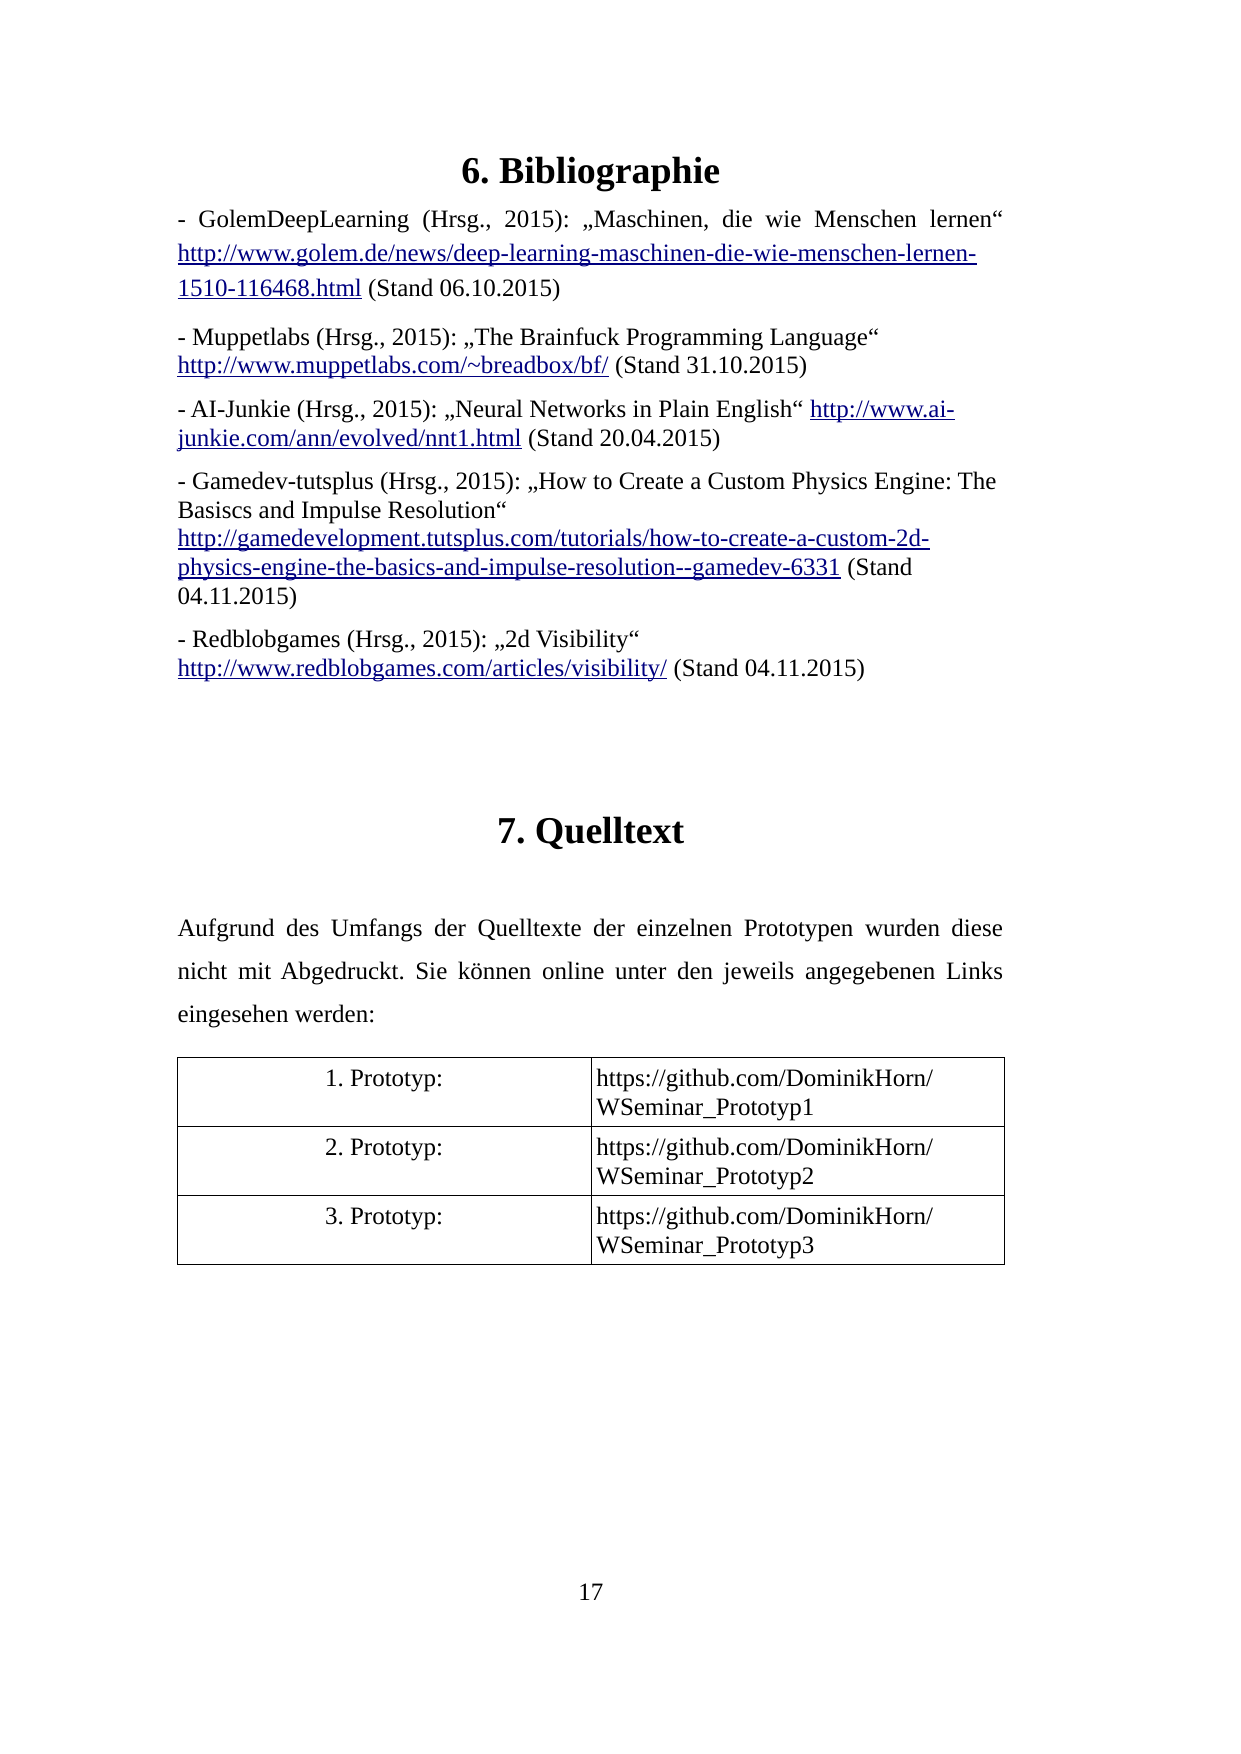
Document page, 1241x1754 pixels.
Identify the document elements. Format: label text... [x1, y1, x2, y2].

text - Redblobgames (Hrsg., 2015): „2d Visibility“ http://www.redblobgames.com/articles/visibility/ (Stand 04.11.2015) [177, 624, 1004, 682]
table_cell 3. Prototyp: [178, 1196, 591, 1264]
table_header 1. Prototyp: [178, 1058, 591, 1126]
subtitle 7. Quelltext [177, 808, 1004, 852]
table_cell 2. Prototyp: [178, 1127, 591, 1195]
table_header https://github.com/DominikHorn/WSeminar_Prototyp1 [592, 1058, 1004, 1126]
text - AI-Junkie (Hrsg., 2015): „Neural Networks in Plain English“ http://www.ai-junkie.com/ann/evolved/nnt1.html (Stand 20.04.2015) [177, 394, 1004, 451]
table_cell https://github.com/DominikHorn/WSeminar_Prototyp2 [592, 1127, 1004, 1195]
text - Muppetlabs (Hrsg., 2015): „The Brainfuck Programming Language“ http://www.muppetlabs.com/~breadbox/bf/ (Stand 31.10.2015) [177, 322, 1004, 379]
text Aufgrund des Umfangs der Quelltexte der einzelnen Prototypen wurden diese nicht mit Abgedruckt. Sie können online unter den jeweils angegebenen Links eingesehen werden: [177, 913, 1004, 1028]
subtitle 6. Bibliographie [177, 148, 1004, 191]
text - Gamedev-tutsplus (Hrsg., 2015): „How to Create a Custom Physics Engine: The Basiscs and Impulse Resolution“ http://gamedevelopment.tutsplus.com/tutorials/how-to-create-a-custom-2d-physics-engine-the-basics-and-impulse-resolution--gamedev-6331 (Stand 04.11.2015) [177, 466, 1004, 610]
text - GolemDeepLearning (Hrsg., 2015): „Maschinen, die wie Menschen lernen“ http://www.golem.de/news/deep-learning-maschinen-die-wie-menschen-lernen-1510-116468.html (Stand 06.10.2015) [177, 204, 1004, 301]
table_cell https://github.com/DominikHorn/WSeminar_Prototyp3 [592, 1196, 1004, 1264]
